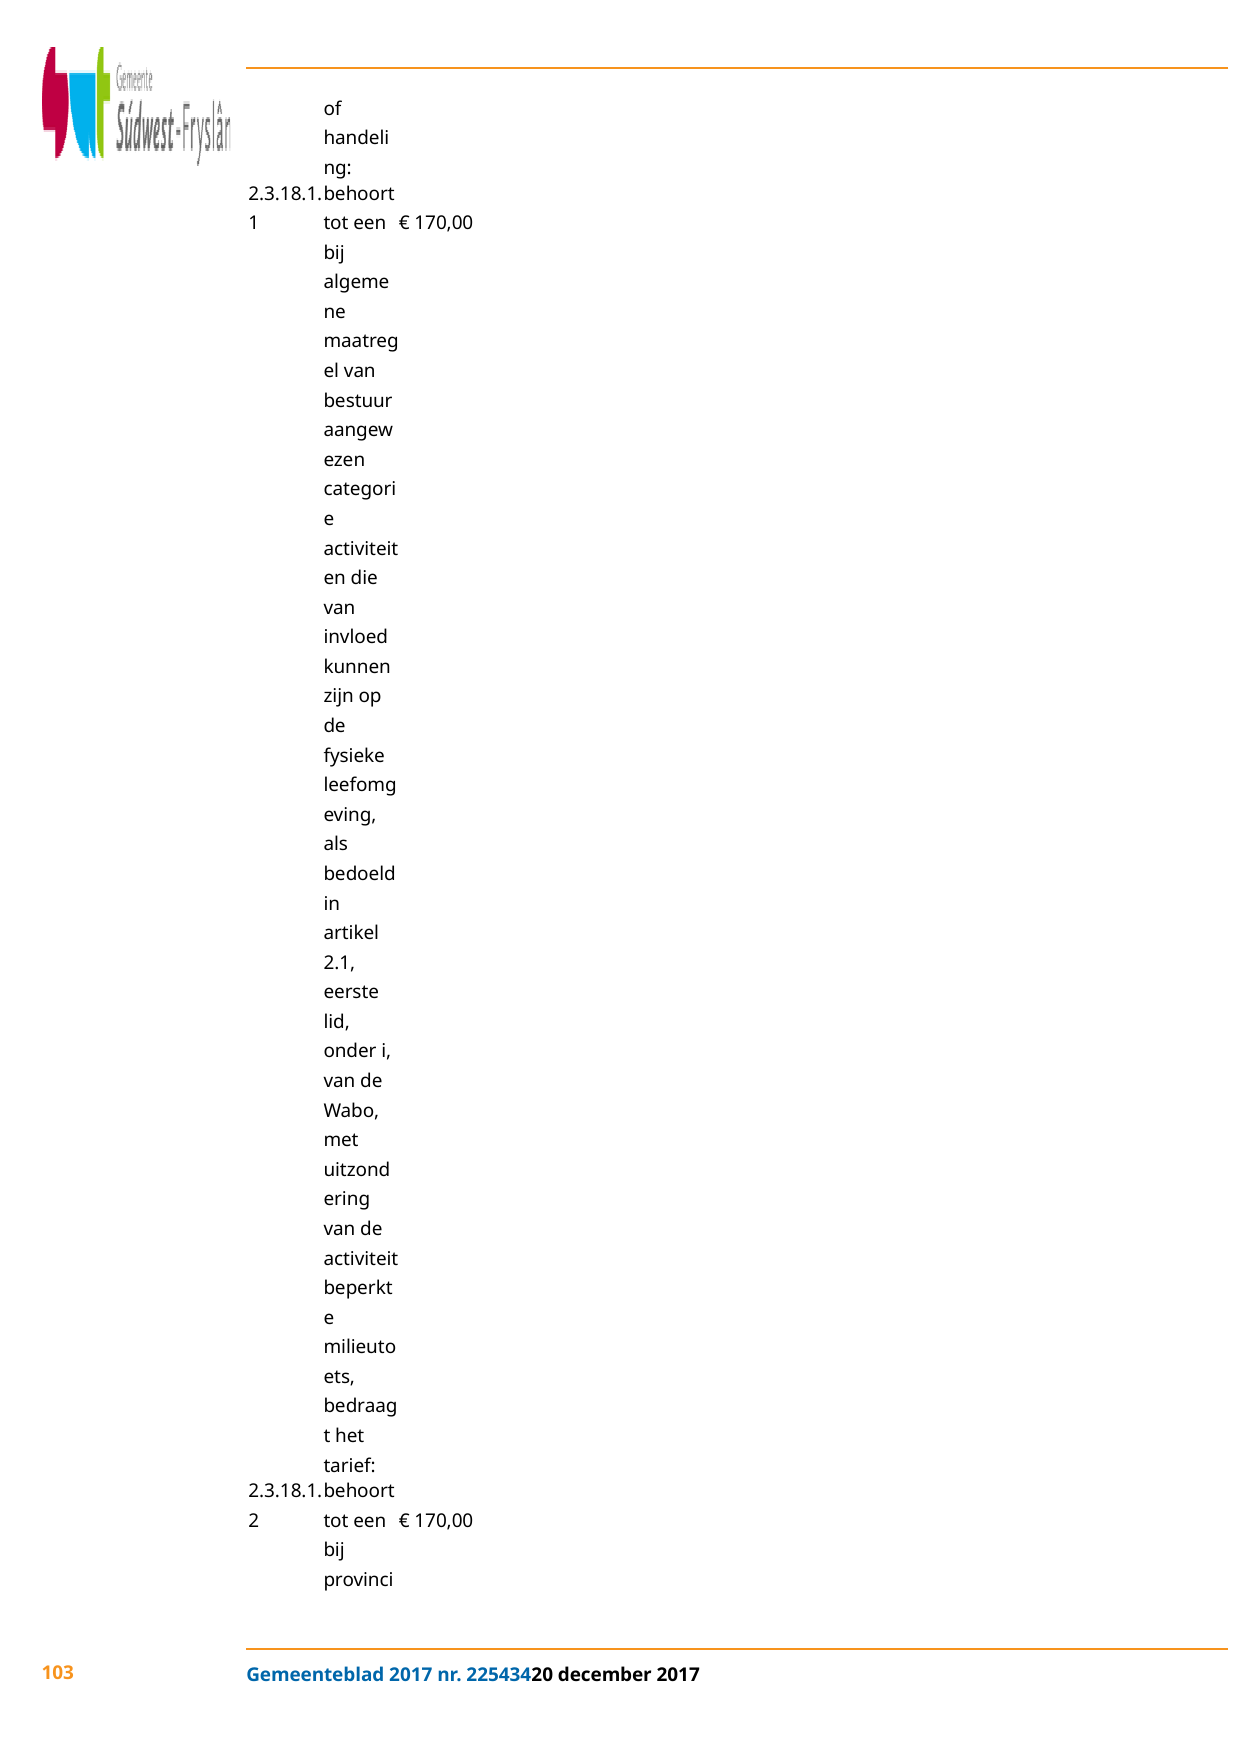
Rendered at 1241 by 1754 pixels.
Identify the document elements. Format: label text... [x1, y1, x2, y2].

table_cell of handeling: [323, 95, 398, 180]
table_cell [399, 95, 474, 180]
table_cell € 170,00 [399, 1478, 474, 1592]
table_cell 2.3.18.1.1 [248, 180, 323, 1477]
picture [41, 47, 231, 172]
table_cell behoort tot een bij provinci [323, 1478, 398, 1592]
table_cell [248, 95, 323, 180]
table_cell € 170,00 [399, 180, 474, 1477]
table_cell behoort tot een bij algemene maatregel van bestuur aangewezen categorie activiteiten die van invloed kunnen zijn op de fysieke leefomgeving, als bedoeld in artikel 2.1, eerste lid, onder i, van de Wabo, met uitzondering van de activiteit beperkte milieutoets, bedraagt het tarief: [323, 180, 398, 1477]
table_cell 2.3.18.1.2 [248, 1478, 323, 1592]
